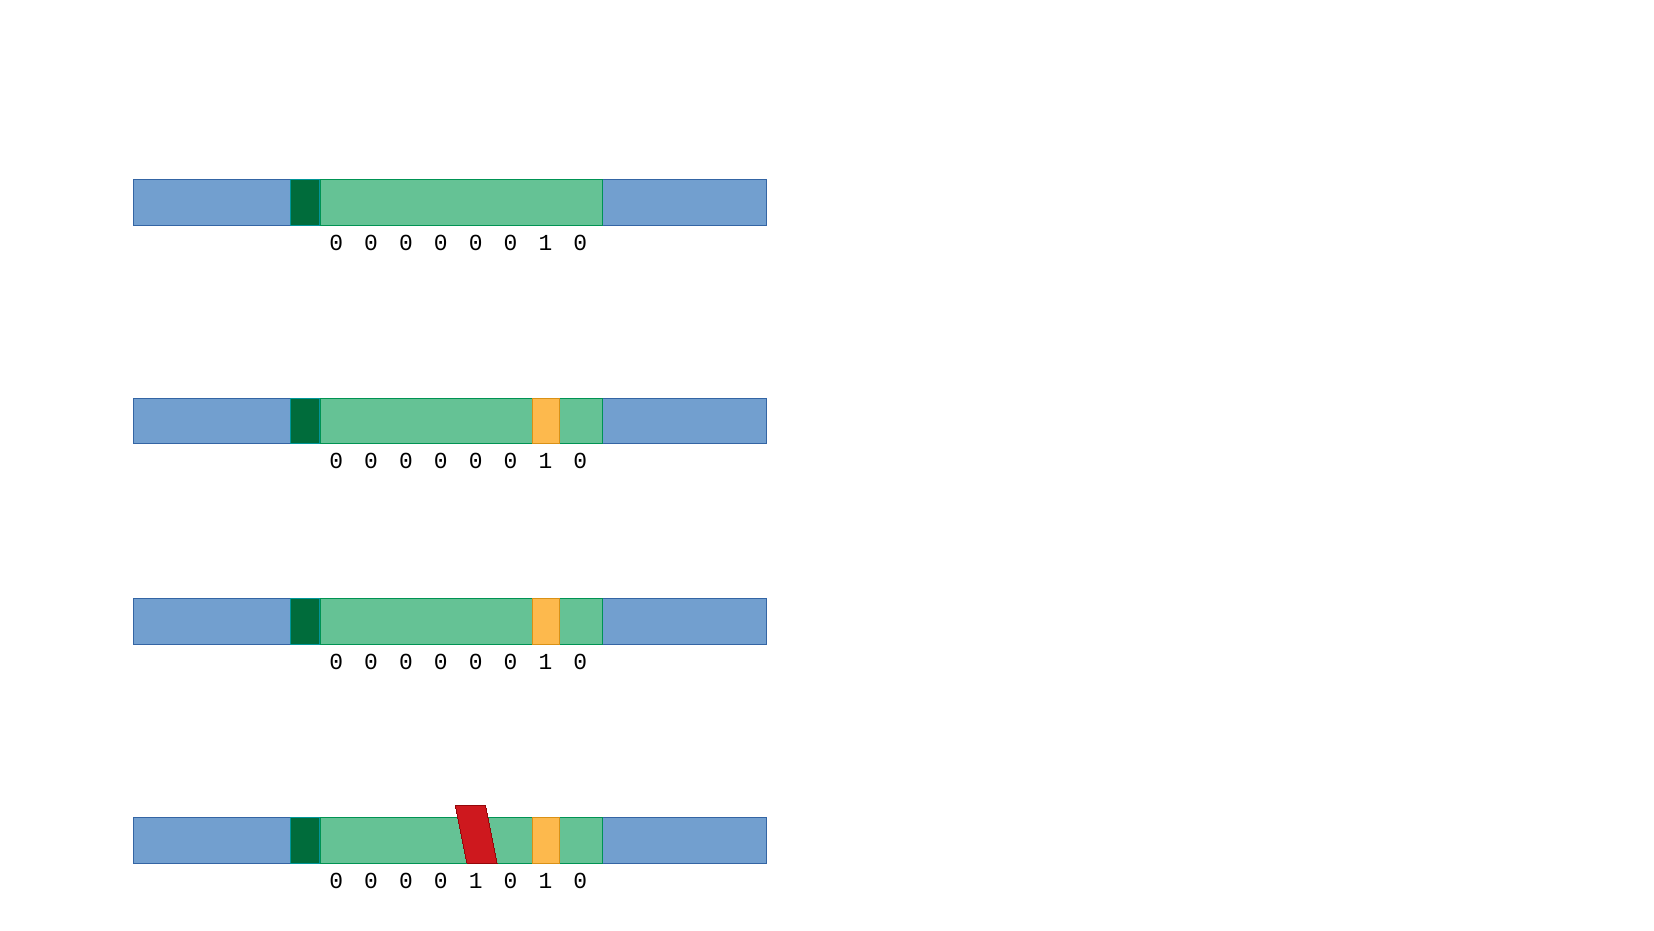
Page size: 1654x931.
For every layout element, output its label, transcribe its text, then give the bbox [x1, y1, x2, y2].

text_box 00001010 [314, 861, 607, 903]
text_box [133, 598, 767, 645]
text_box [133, 398, 767, 444]
text_box [133, 179, 767, 226]
text_box 00000010 [314, 643, 607, 685]
text_box 00000010 [314, 442, 607, 484]
text_box [133, 805, 767, 864]
text_box 00000010 [314, 223, 607, 265]
